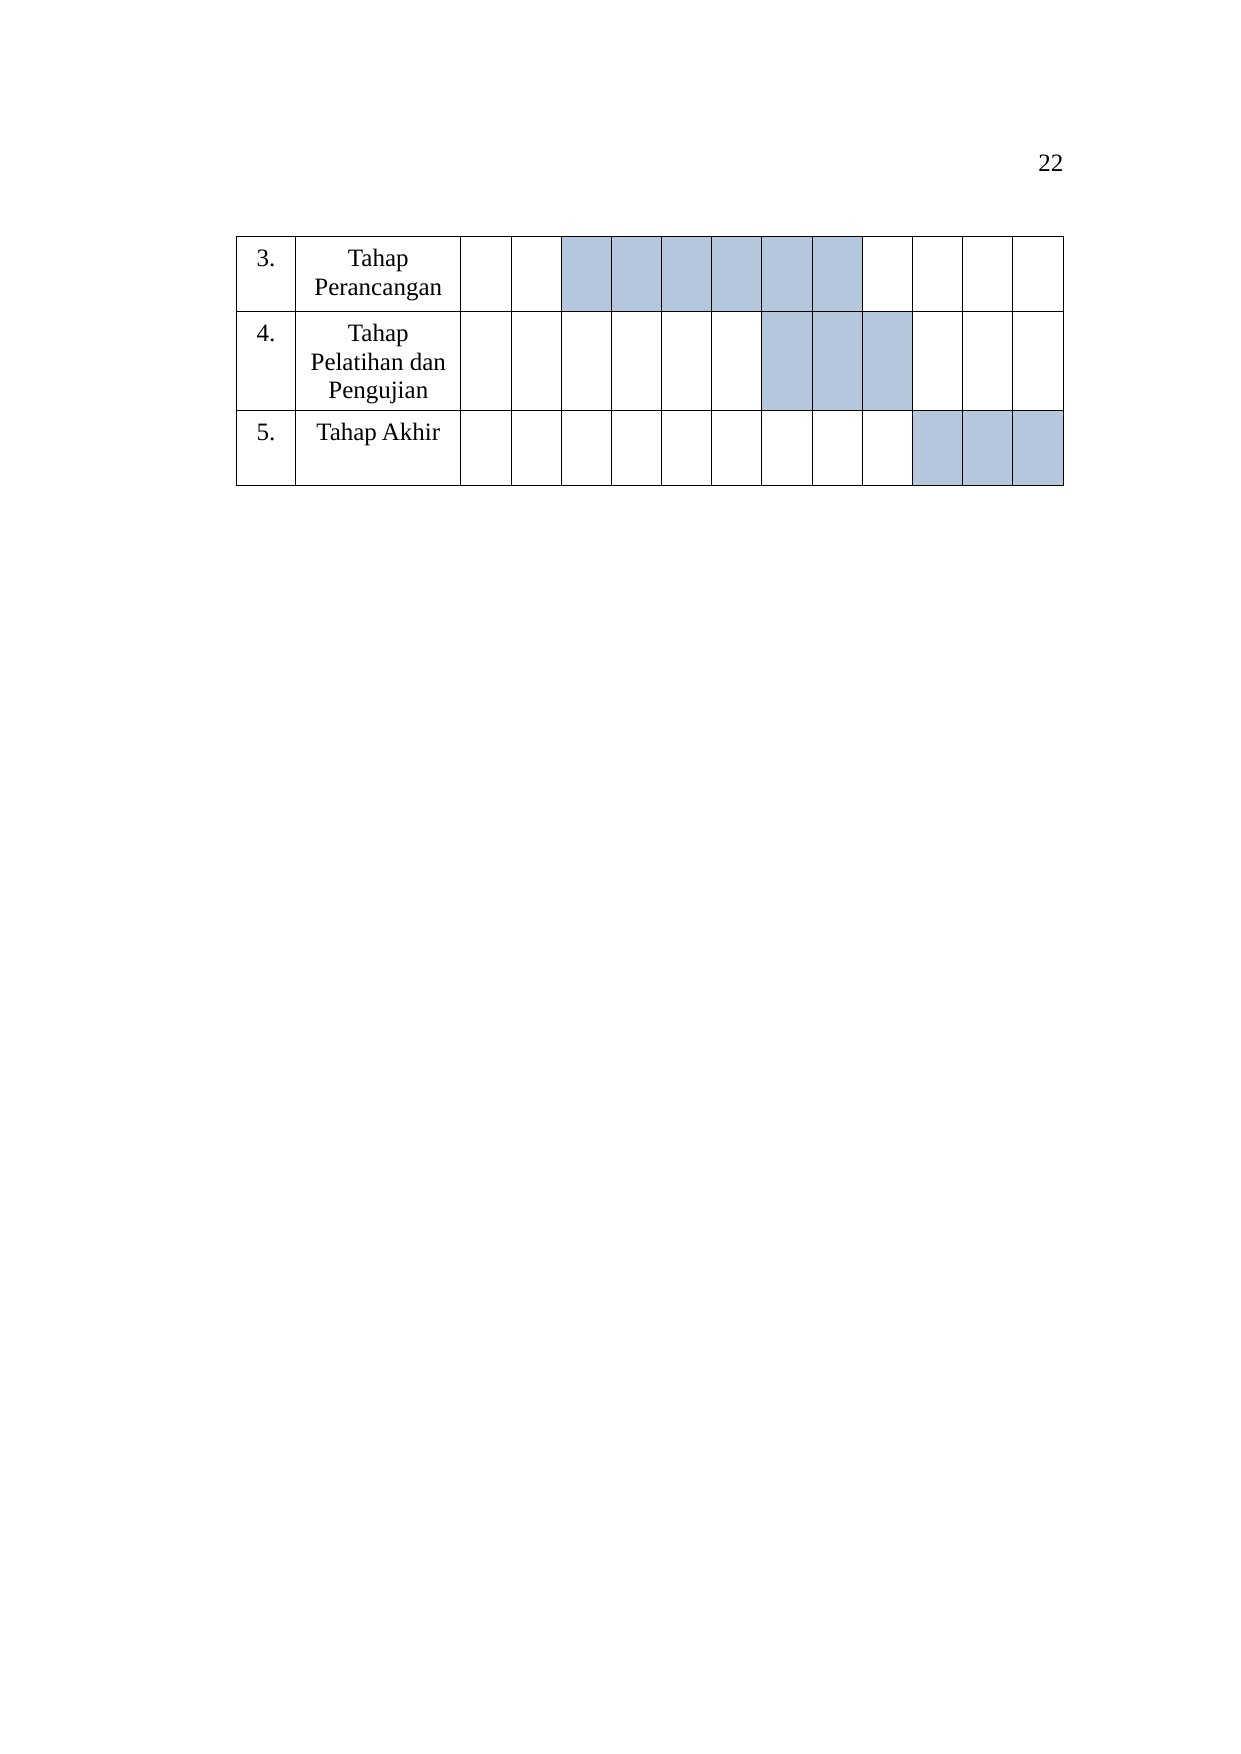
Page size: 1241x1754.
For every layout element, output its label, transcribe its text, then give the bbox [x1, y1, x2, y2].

table_cell [1013, 411, 1063, 485]
table_cell [512, 411, 561, 485]
table_cell [813, 237, 862, 311]
table_cell [813, 411, 862, 485]
table_cell [863, 237, 912, 311]
table_cell [1013, 312, 1063, 410]
table_cell [863, 312, 912, 410]
table_cell Tahap Perancangan [296, 237, 460, 311]
table_cell [963, 312, 1012, 410]
table_cell [562, 411, 611, 485]
table_cell [612, 237, 661, 311]
table_cell [512, 312, 561, 410]
table_cell [762, 411, 812, 485]
table_cell [762, 237, 812, 311]
table_cell 3. [237, 237, 295, 311]
table_cell [913, 237, 962, 311]
table_cell Tahap Pelatihan dan Pengujian [296, 312, 460, 410]
table_cell [863, 411, 912, 485]
table_cell [461, 411, 511, 485]
table_cell [913, 411, 962, 485]
table_cell 5. [237, 411, 295, 485]
table_cell [612, 312, 661, 410]
table_cell [562, 312, 611, 410]
table_cell [762, 312, 812, 410]
table_cell [461, 312, 511, 410]
table_cell 4. [237, 312, 295, 410]
table_cell [1013, 237, 1063, 311]
table_cell [813, 312, 862, 410]
table_cell [662, 312, 711, 410]
table_cell [562, 237, 611, 311]
table_cell [461, 237, 511, 311]
table_cell [963, 237, 1012, 311]
table_cell [512, 237, 561, 311]
table_cell [712, 411, 761, 485]
table_cell Tahap Akhir [296, 411, 460, 485]
table_cell [913, 312, 962, 410]
table_cell [662, 237, 711, 311]
table_cell [662, 411, 711, 485]
table_cell [963, 411, 1012, 485]
table_cell [712, 237, 761, 311]
table_cell [712, 312, 761, 410]
table_cell [612, 411, 661, 485]
